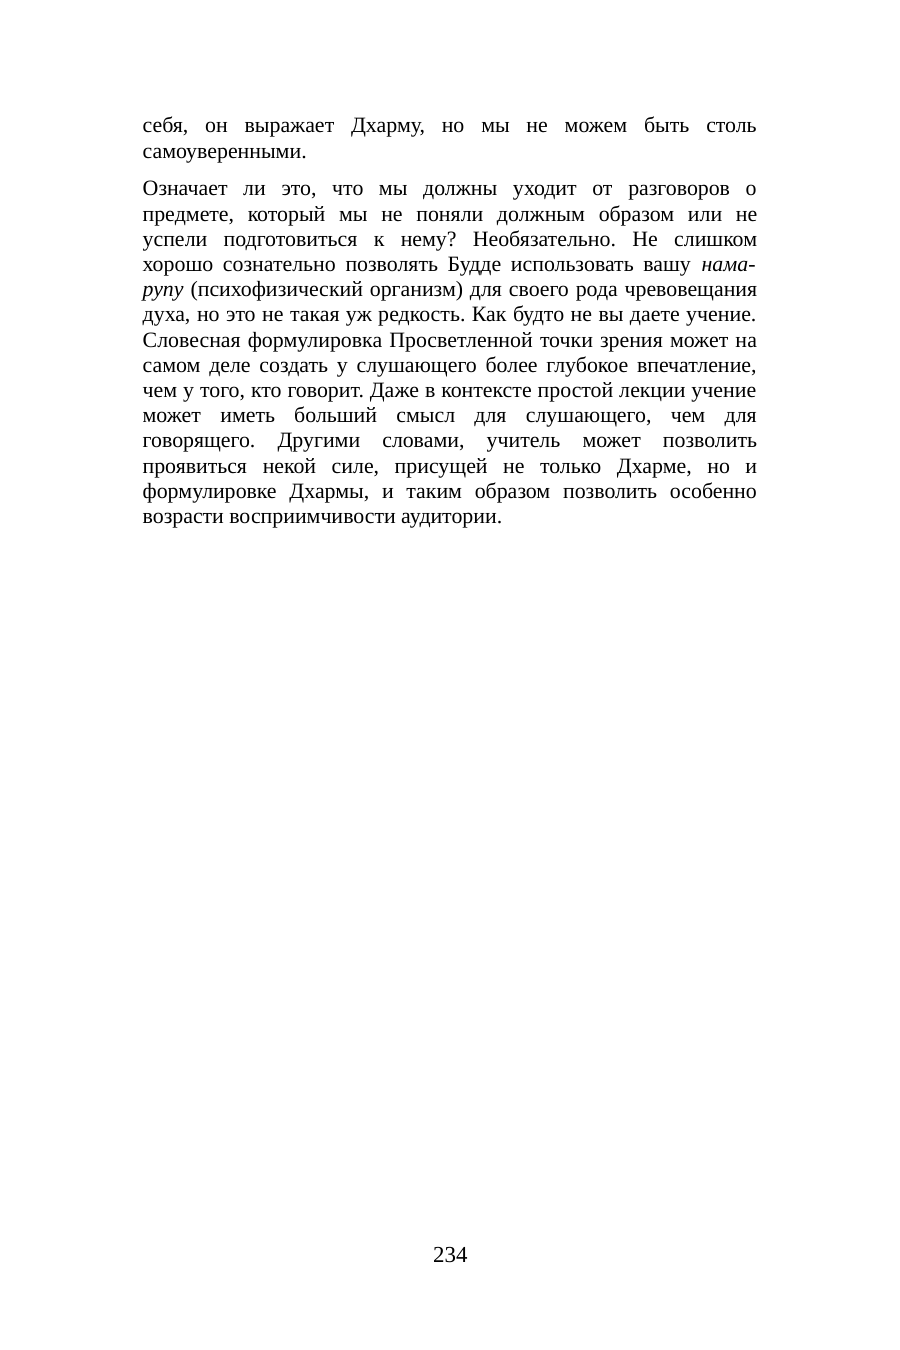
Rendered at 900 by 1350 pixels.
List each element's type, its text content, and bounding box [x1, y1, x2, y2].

text себя, он выражает Дхарму, но мы не можем быть столь самоуверенными. [142, 112, 757, 163]
text Означает ли это, что мы должны уходит от разговоров о предмете, который мы не поняли должным образом или не успели подготовиться к нему? Необязательно. Не слишком хорошо сознательно позволять Будде использовать вашу нама-рупу (психофизический организм) для своего рода чревовещания духа, но это не такая уж редкость. Как будто не вы даете учение. Словесная формулировка Просветленной точки зрения может на самом деле создать у слушающего более глубокое впечатление, чем у того, кто говорит. Даже в контексте простой лекции учение может иметь больший смысл для слушающего, чем для говорящего. Другими словами, учитель может позволить проявиться некой силе, присущей не только Дхарме, но и формулировке Дхармы, и таким образом позволить особенно возрасти восприимчивости аудитории. [142, 175, 757, 528]
